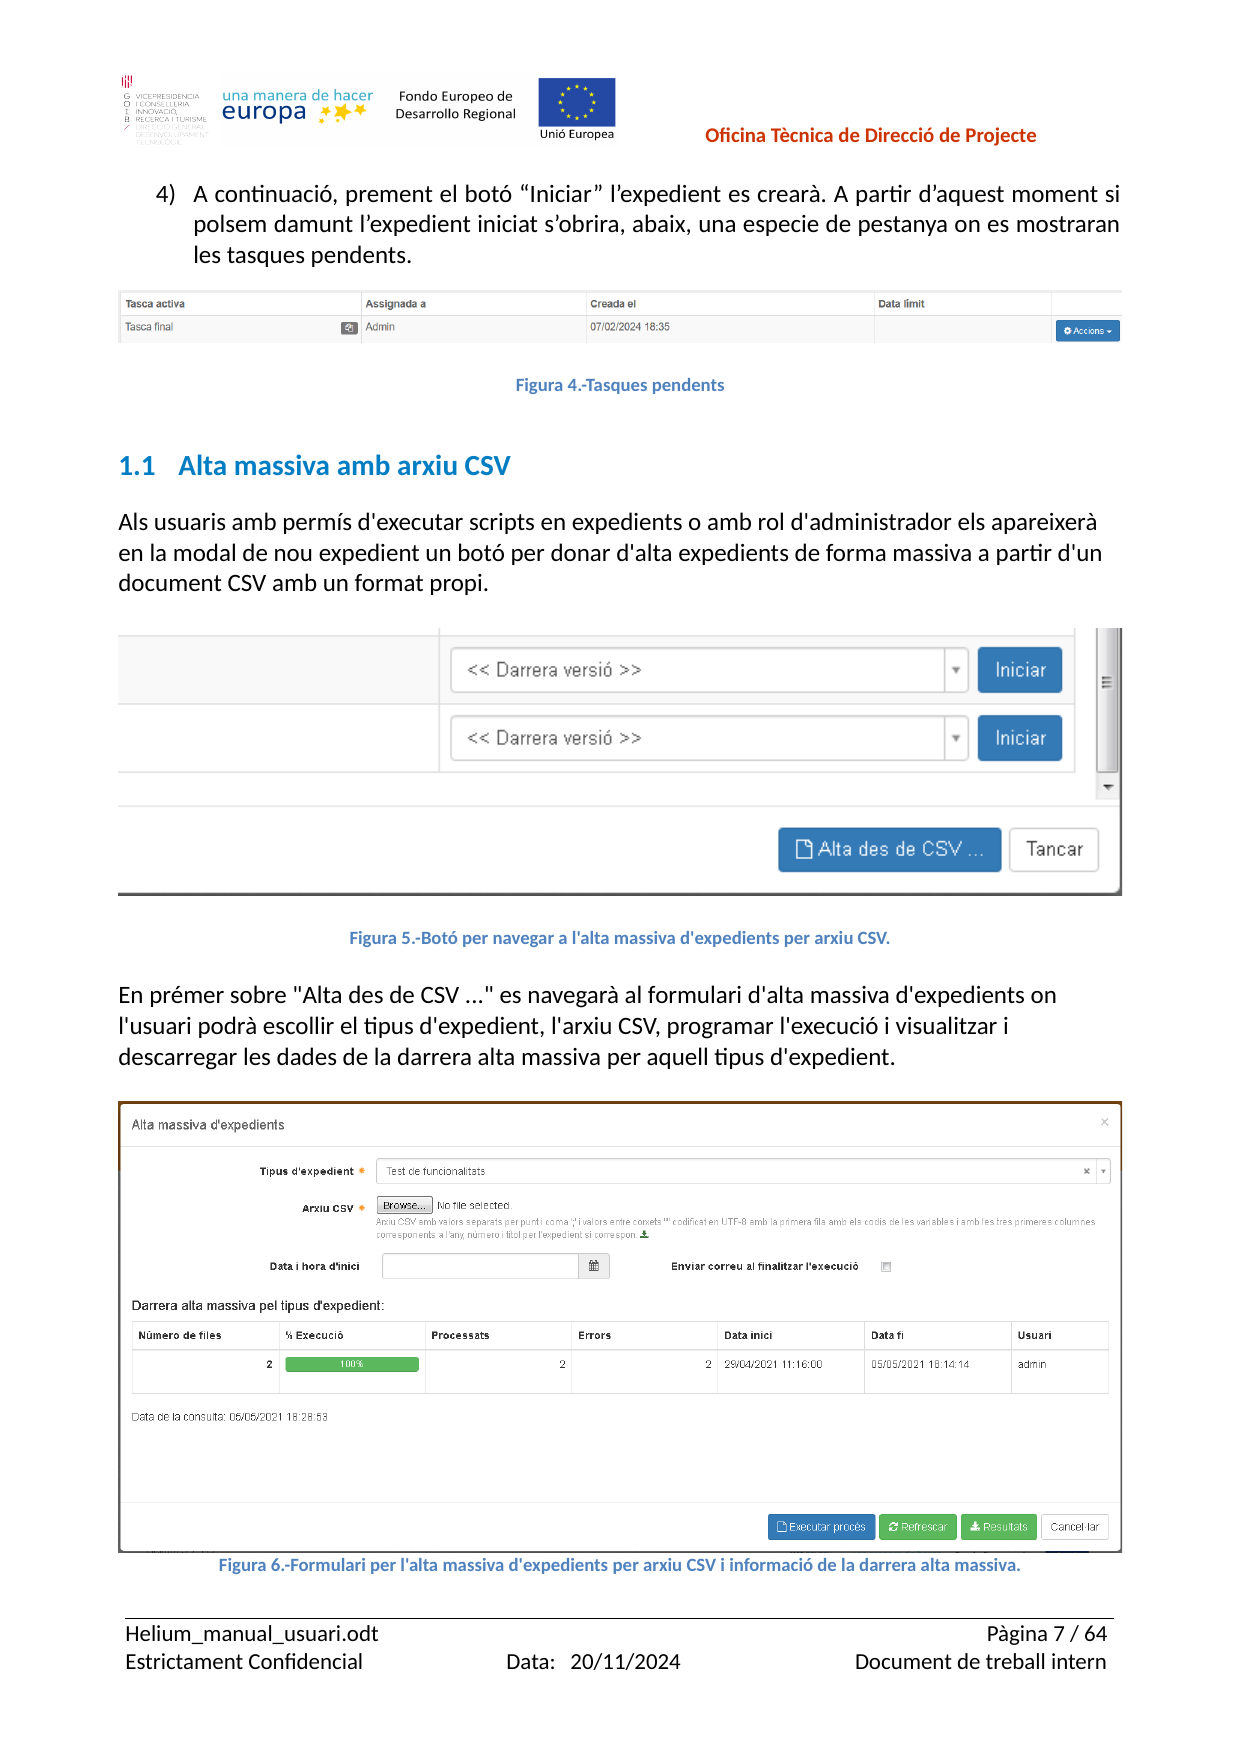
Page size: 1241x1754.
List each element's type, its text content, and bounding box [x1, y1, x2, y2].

text En prémer sobre "Alta des de CSV ..." es navegarà al formulari d'alta massiva d'expedients on l'usuari podrà escollir el tipus d'expedient, l'arxiu CSV, programar l'execució i visualitzar i descarregar les dades de la darrera alta massiva per aquell tipus d'expedient. [118, 979, 1122, 1071]
picture [118, 290, 1123, 343]
picture [118, 628, 1123, 896]
picture [118, 73, 213, 147]
list A continuació, prement el botó “Iniciar” l’expedient es crearà. A partir d’aquest moment si polsem damunt l’expedient iniciat s’obrira, abaix, una especie de pestanya on es mostraran les tasques pendents. [156, 178, 1122, 269]
picture [219, 73, 621, 147]
text Figura 4.-Tasques pendents [118, 373, 1122, 396]
text Figura 5.-Botó per navegar a l'alta massiva d'expedients per arxiu CSV. [118, 926, 1122, 949]
text Figura 6.-Formulari per l'alta massiva d'expedients per arxiu CSV i informació de la darrera alta massiva. [118, 1553, 1122, 1576]
subtitle Alta massiva amb arxiu CSV [118, 447, 1122, 483]
picture [118, 1101, 1123, 1553]
text Als usuaris amb permís d'executar scripts en expedients o amb rol d'administrador els apareixerà en la modal de nou expedient un botó per donar d'alta expedients de forma massiva a partir d'un document CSV amb un format propi. [118, 506, 1122, 598]
